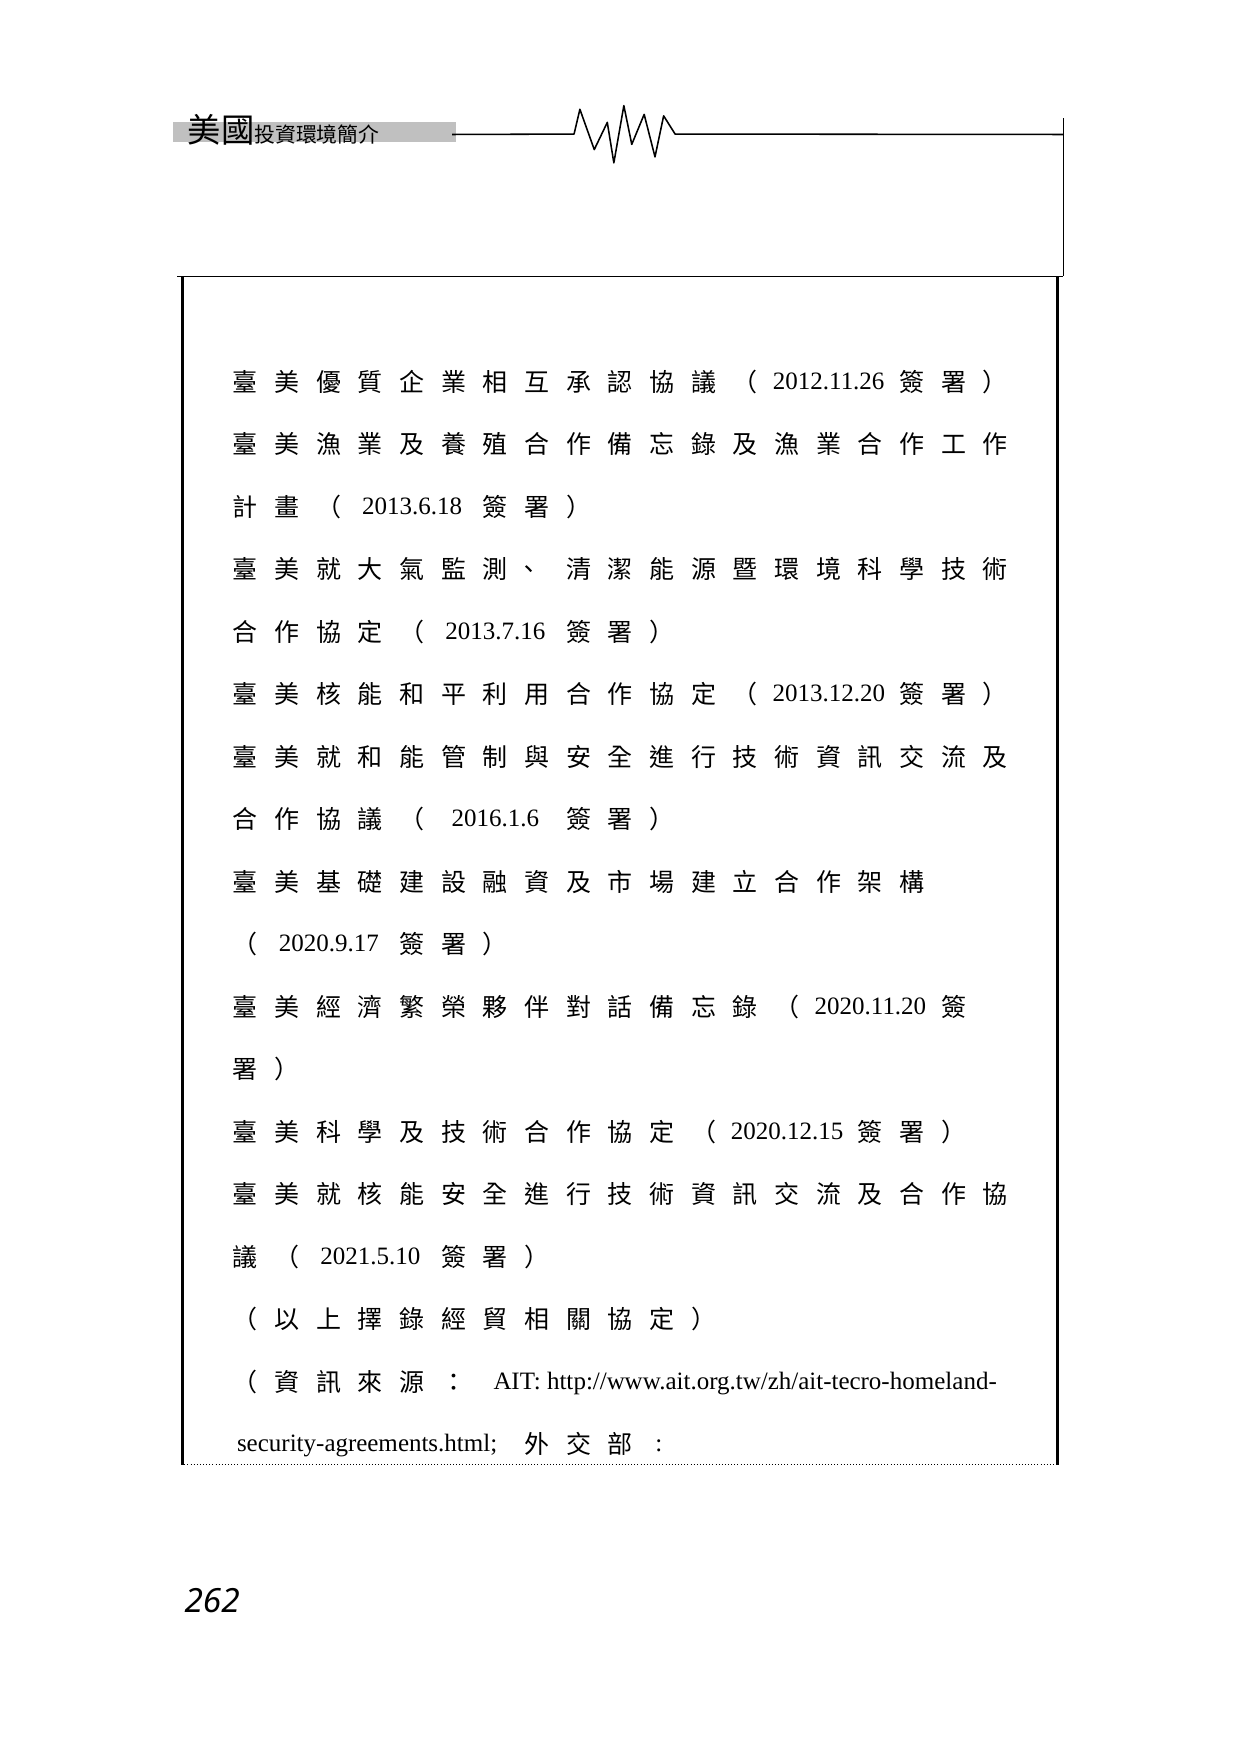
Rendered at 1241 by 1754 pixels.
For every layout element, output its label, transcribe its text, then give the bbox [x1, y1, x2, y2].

table_header 臺美優質企業相互承認協議（2012.11.26簽署） 臺美漁業及養殖合作備忘錄及漁業合作工作計畫（2013.6.18簽署） 臺美就大氣監測、清潔能源暨環境科學技術合作協定（2013.7.16簽署） 臺美核能和平利用合作協定（2013.12.20簽署） 臺美就和能管制與安全進行技術資訊交流及合作協議（2016.1.6簽署） 臺美基礎建設融資及市場建立合作架構（2020.9.17簽署） 臺美經濟繁榮夥伴對話備忘錄（2020.11.20簽署） 臺美科學及技術合作協定（2020.12.15簽署） 臺美就核能安全進行技術資訊交流及合作協議（2021.5.10簽署） （以上擇錄經貿相關協定） （資訊來源：AIT: http://www.ait.org.tw/zh/ait-tecro-homeland-security-agreements.html; 外交部: [184, 276, 1056, 1463]
